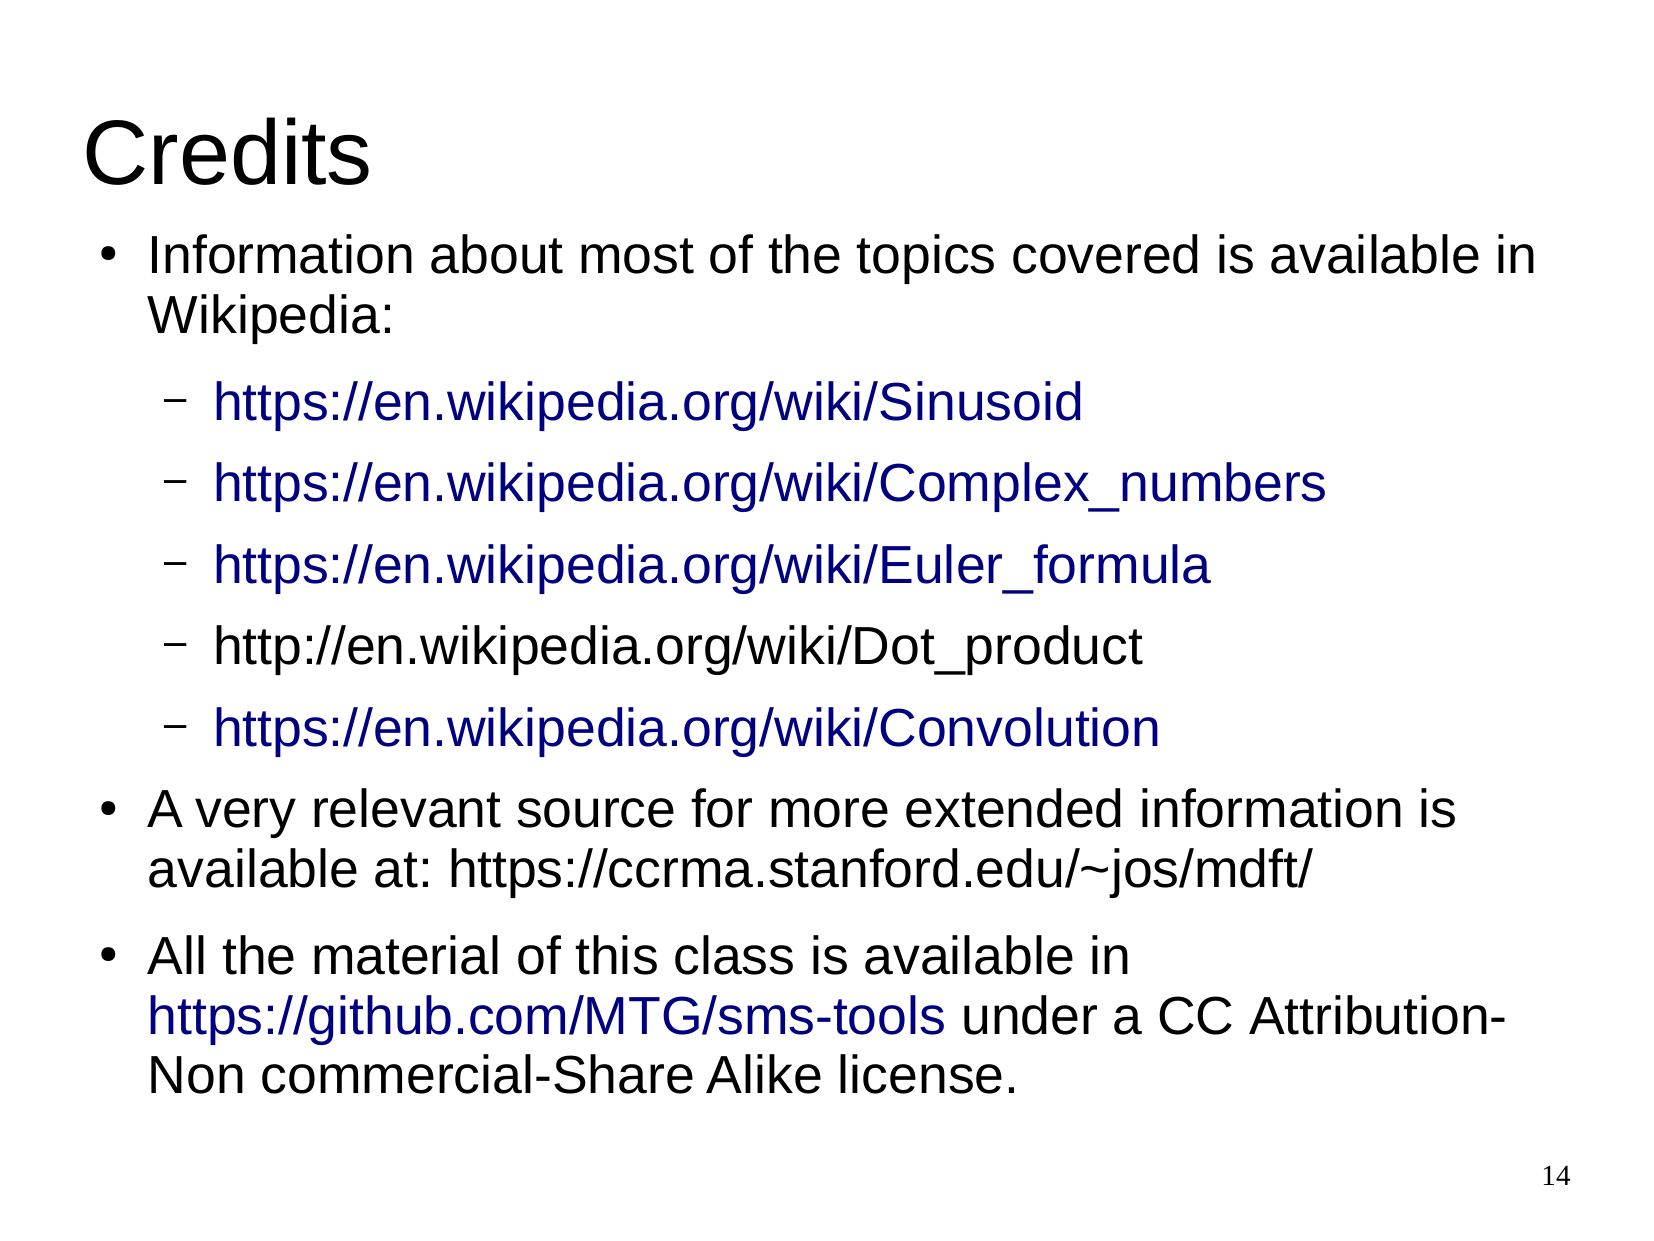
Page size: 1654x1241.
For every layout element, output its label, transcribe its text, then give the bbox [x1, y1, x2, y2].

title Credits [82, 49, 1571, 225]
list Information about most of the topics covered is available in Wikipedia: https://en.wikipedia.org/wiki/Sinusoid https://en.wikipedia.org/wiki/Complex_numbers https://en.wikipedia.org/wiki/Euler_formula http://en.wikipedia.org/wiki/Dot_product https://en.wikipedia.org/wiki/Convolution A very relevant source for more extended information is available at: https://ccrma.stanford.edu/~jos/mdft/ All the material of this class is available inhttps://github.com/MTG/sms-tools under a CC Attribution-Non commercial-Share Alike license. [82, 225, 1571, 1111]
